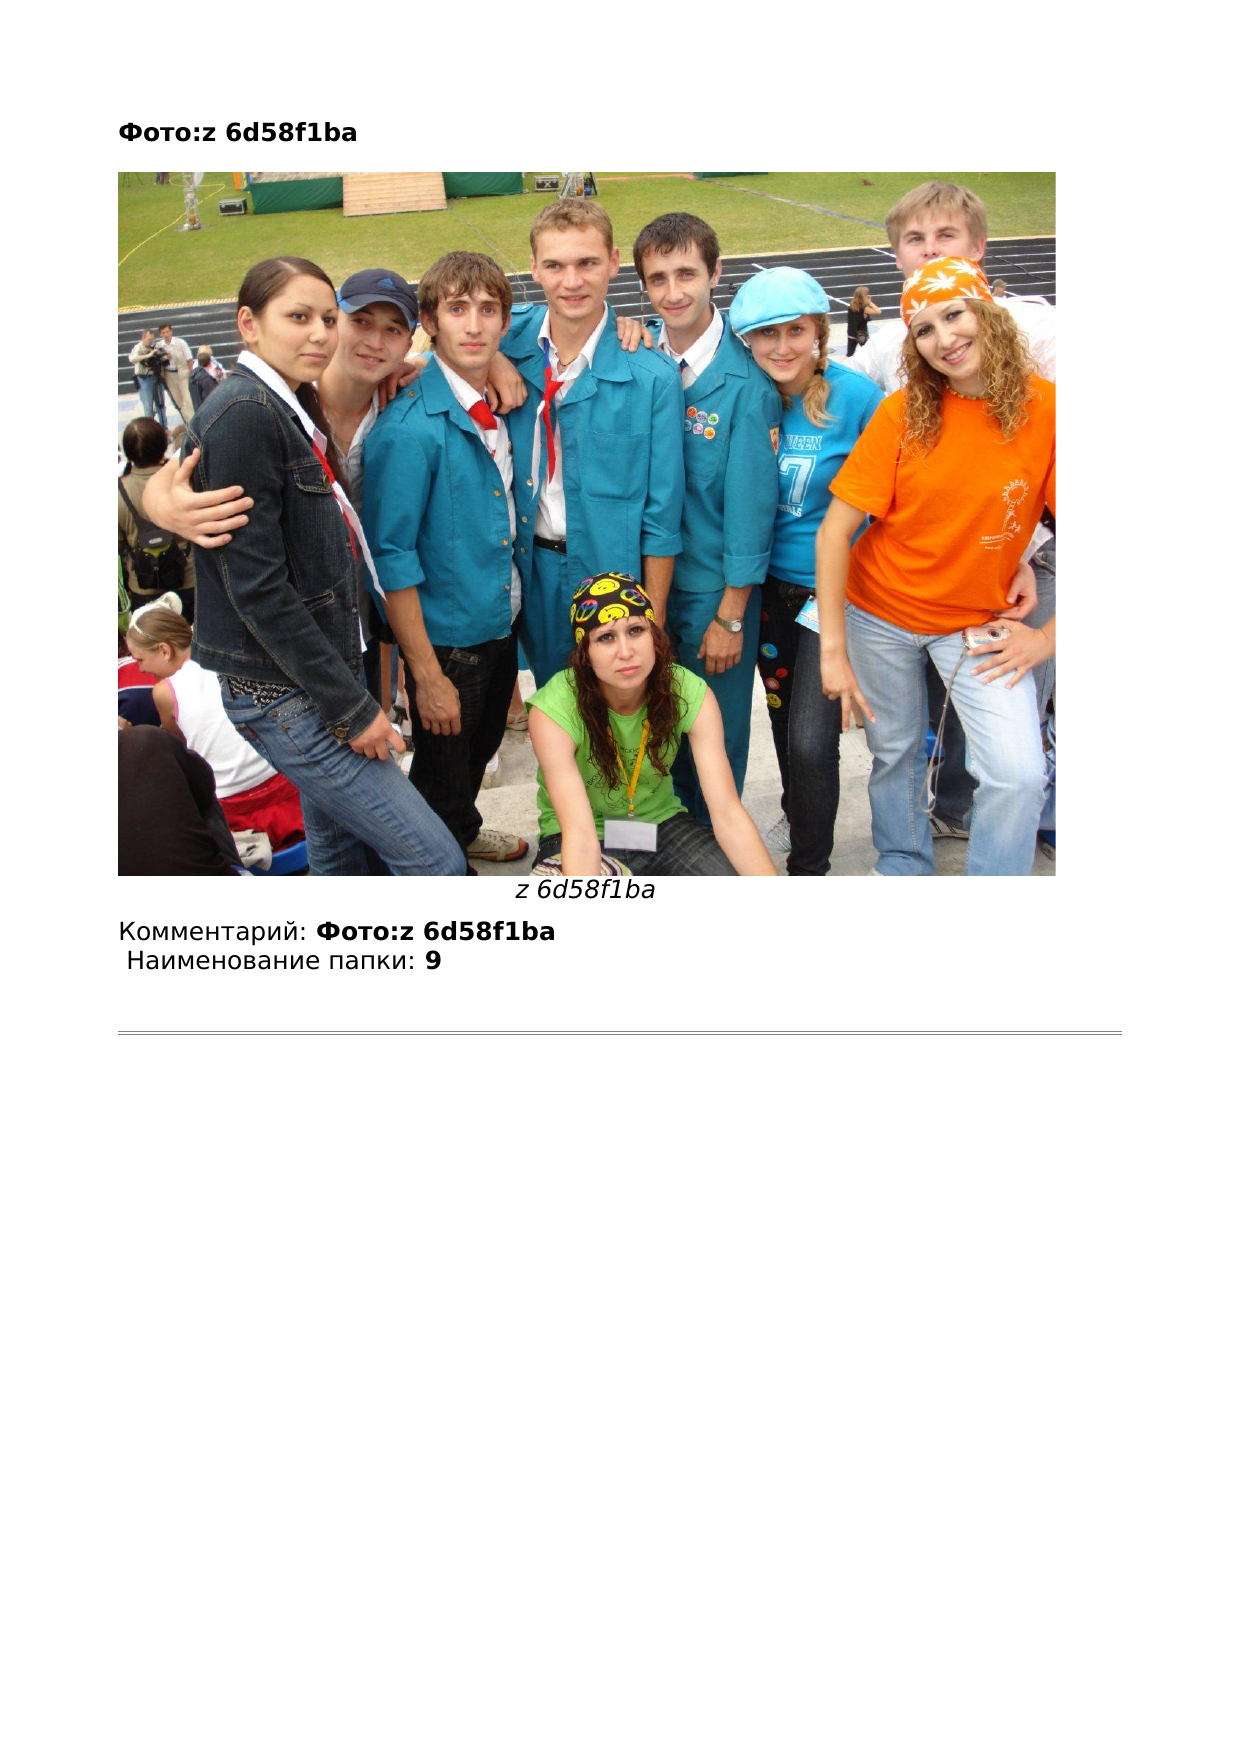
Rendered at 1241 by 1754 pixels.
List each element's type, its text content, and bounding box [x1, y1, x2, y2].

subtitle Фото:z 6d58f1ba [118, 118, 1122, 147]
text z 6d58f1ba [118, 876, 1056, 904]
picture [118, 172, 1056, 876]
text Комментарий: Фото:z 6d58f1ba Наименование папки: 9 [118, 917, 1122, 1004]
